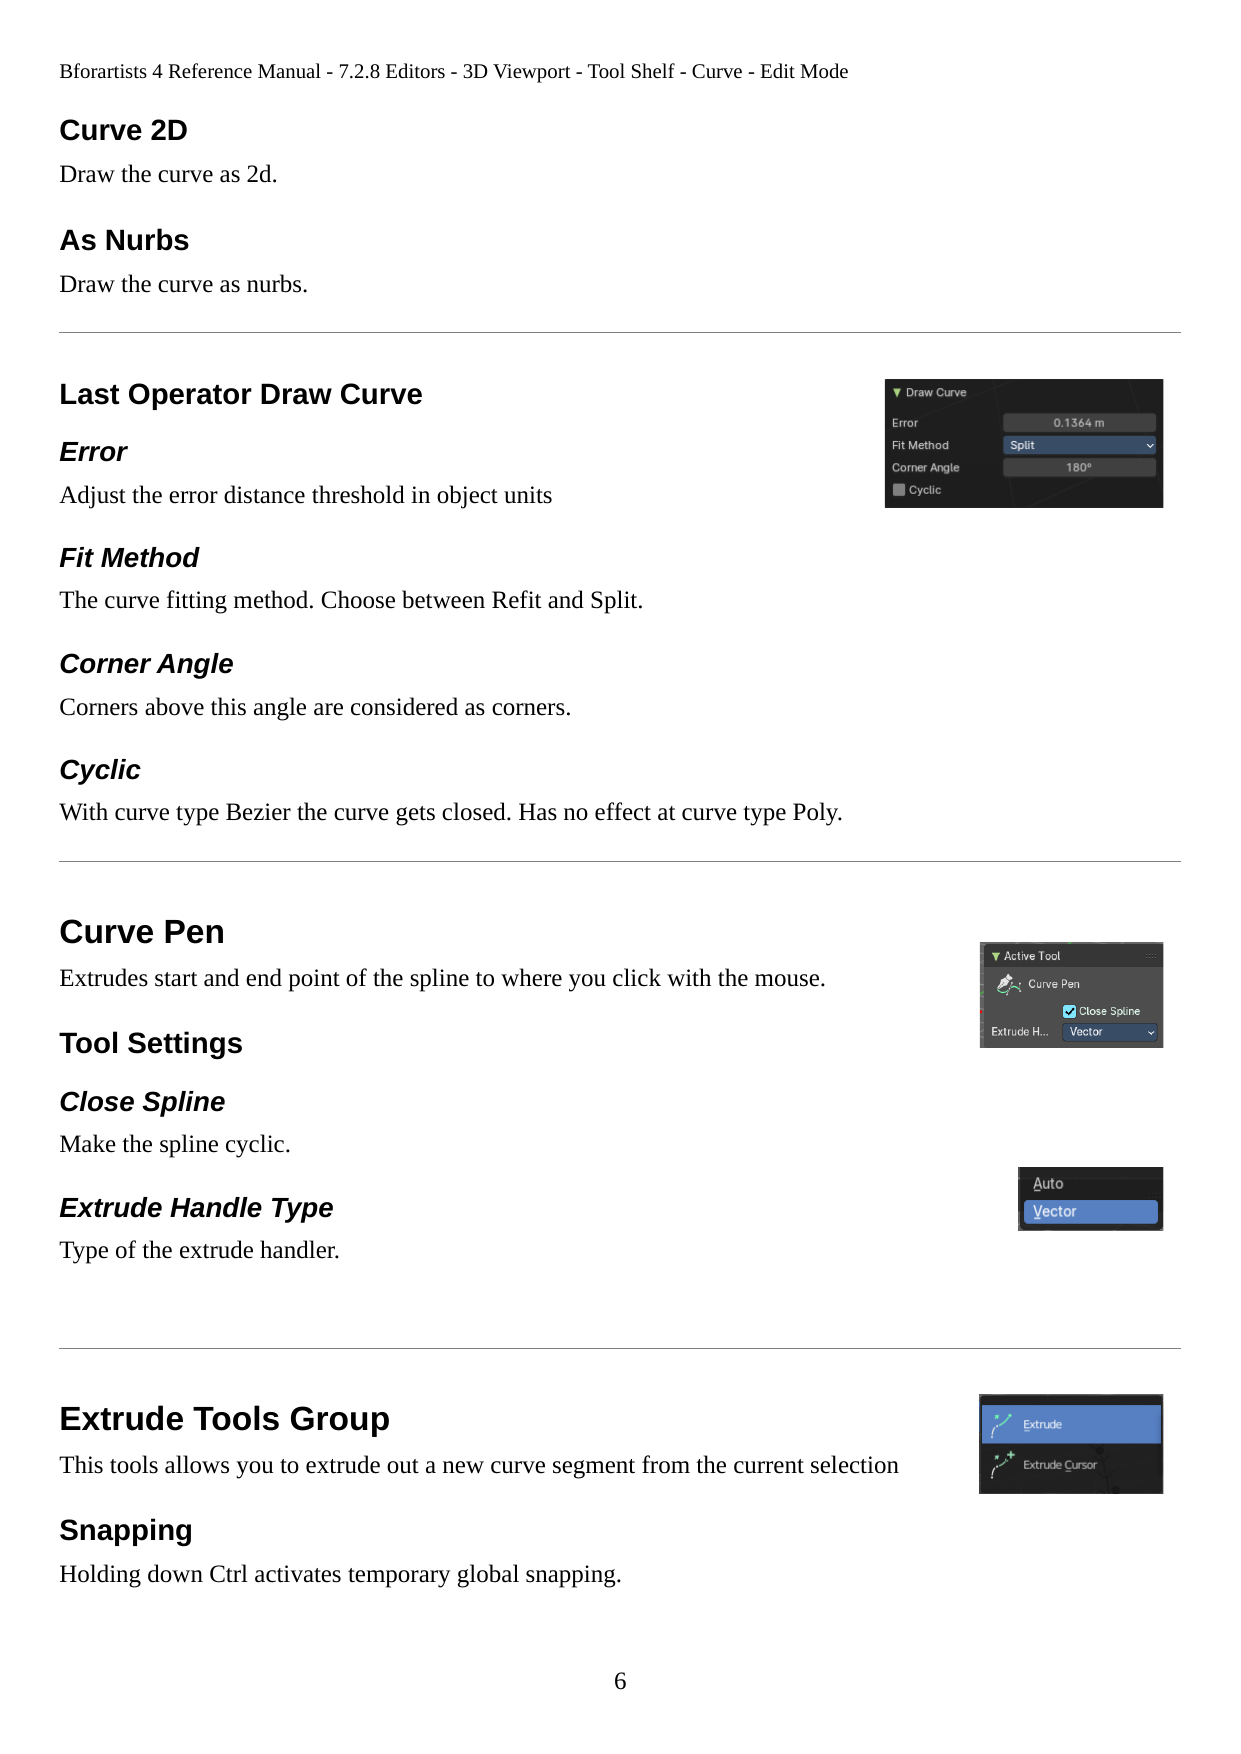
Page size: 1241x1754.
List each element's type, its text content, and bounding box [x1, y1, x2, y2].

text Extrudes start and end point of the spline to where you click with the mouse. [59, 963, 979, 991]
picture [884, 379, 1164, 508]
subtitle As Nurbs [59, 222, 1181, 256]
picture [1018, 1167, 1164, 1231]
text Holding down Ctrl activates temporary global snapping. [59, 1559, 1181, 1588]
text The curve fitting method. Choose between Refit and Split. [59, 586, 1181, 614]
subtitle Curve Pen [59, 912, 1181, 950]
text This tools allows you to extrude out a new curve segment from the current selection [59, 1450, 979, 1478]
text Type of the extrude handler. [59, 1235, 1181, 1264]
text Draw the curve as nurbs. [59, 269, 1181, 297]
subtitle Error [59, 435, 884, 467]
subtitle Cyclic [59, 753, 1181, 785]
text Adjust the error distance threshold in object units [59, 480, 884, 508]
subtitle [1164, 1191, 1181, 1223]
subtitle Snapping [59, 1513, 1181, 1547]
text Corners above this angle are considered as corners. [59, 692, 1181, 720]
subtitle Extrude Handle Type [59, 1191, 1018, 1223]
subtitle [1164, 435, 1181, 467]
text With curve type Bezier the curve gets closed. Has no effect at curve type Poly. [59, 797, 1181, 826]
text Make the spline cyclic. [59, 1129, 1181, 1158]
subtitle Last Operator Draw Curve [59, 377, 1181, 410]
subtitle [1164, 1398, 1181, 1437]
picture [979, 942, 1164, 1048]
text Draw the curve as 2d. [59, 159, 1181, 188]
subtitle Extrude Tools Group [59, 1398, 979, 1437]
picture [979, 1394, 1164, 1494]
subtitle Tool Settings [59, 1026, 1181, 1060]
subtitle Corner Angle [59, 647, 1181, 679]
subtitle Curve 2D [59, 113, 1181, 146]
subtitle Fit Method [59, 541, 1181, 573]
subtitle Close Spline [59, 1085, 1181, 1117]
